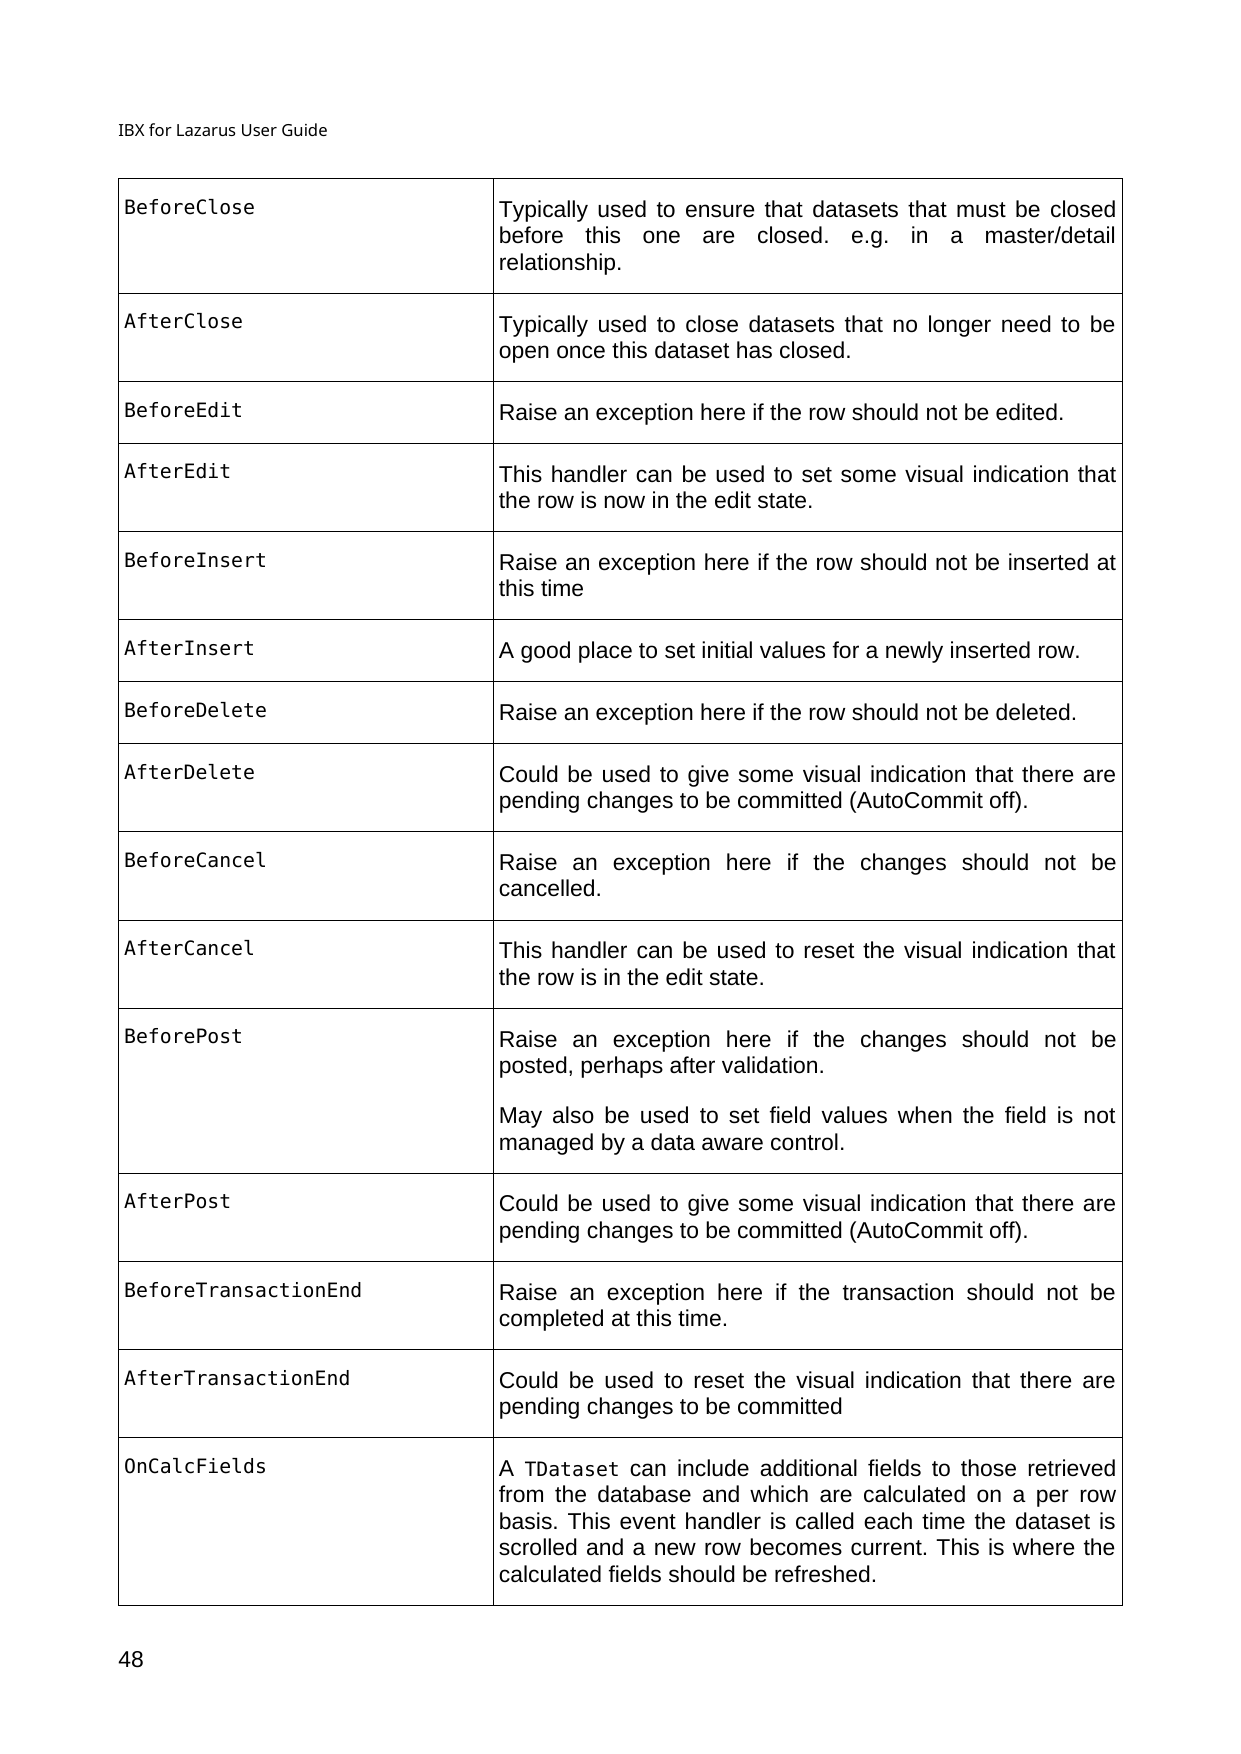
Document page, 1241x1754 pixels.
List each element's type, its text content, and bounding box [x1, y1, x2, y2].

table_cell BeforePost [119, 1009, 493, 1173]
table_cell Raise an exception here if the row should not be edited. [494, 382, 1122, 443]
table_cell Typically used to close datasets that no longer need to be open once this dataset has closed. [494, 294, 1122, 381]
table_cell BeforeEdit [119, 382, 493, 443]
table_cell AfterTransactionEnd [119, 1350, 493, 1437]
table_cell This handler can be used to reset the visual indication that the row is in the edit state. [494, 921, 1122, 1008]
table_cell OnCalcFields [119, 1438, 493, 1604]
table_cell AfterClose [119, 294, 493, 381]
table_cell BeforeTransactionEnd [119, 1262, 493, 1349]
table_cell Raise an exception here if the row should not be inserted at this time [494, 532, 1122, 619]
table_cell AfterCancel [119, 921, 493, 1008]
table_cell BeforeDelete [119, 682, 493, 743]
table_cell Could be used to give some visual indication that there are pending changes to be committed (AutoCommit off). [494, 744, 1122, 831]
table_cell AfterDelete [119, 744, 493, 831]
table_cell Could be used to give some visual indication that there are pending changes to be committed (AutoCommit off). [494, 1174, 1122, 1261]
table_cell Could be used to reset the visual indication that there are pending changes to be committed [494, 1350, 1122, 1437]
table_cell Raise an exception here if the changes should not be cancelled. [494, 832, 1122, 919]
table_cell AfterEdit [119, 444, 493, 531]
table_cell BeforeClose [119, 179, 493, 293]
table_cell AfterPost [119, 1174, 493, 1261]
table_cell A TDataset can include additional fields to those retrieved from the database and which are calculated on a per row basis. This event handler is called each time the dataset is scrolled and a new row becomes current. This is where the calculated fields should be refreshed. [494, 1438, 1122, 1604]
table_cell Raise an exception here if the row should not be deleted. [494, 682, 1122, 743]
table_cell Typically used to ensure that datasets that must be closed before this one are closed. e.g. in a master/detail relationship. [494, 179, 1122, 293]
table_cell BeforeInsert [119, 532, 493, 619]
table_cell Raise an exception here if the transaction should not be completed at this time. [494, 1262, 1122, 1349]
table_cell BeforeCancel [119, 832, 493, 919]
table_cell Raise an exception here if the changes should not be posted, perhaps after validation. May also be used to set field values when the field is not managed by a data aware control. [494, 1009, 1122, 1173]
table_cell This handler can be used to set some visual indication that the row is now in the edit state. [494, 444, 1122, 531]
table_cell A good place to set initial values for a newly inserted row. [494, 620, 1122, 681]
table_cell AfterInsert [119, 620, 493, 681]
